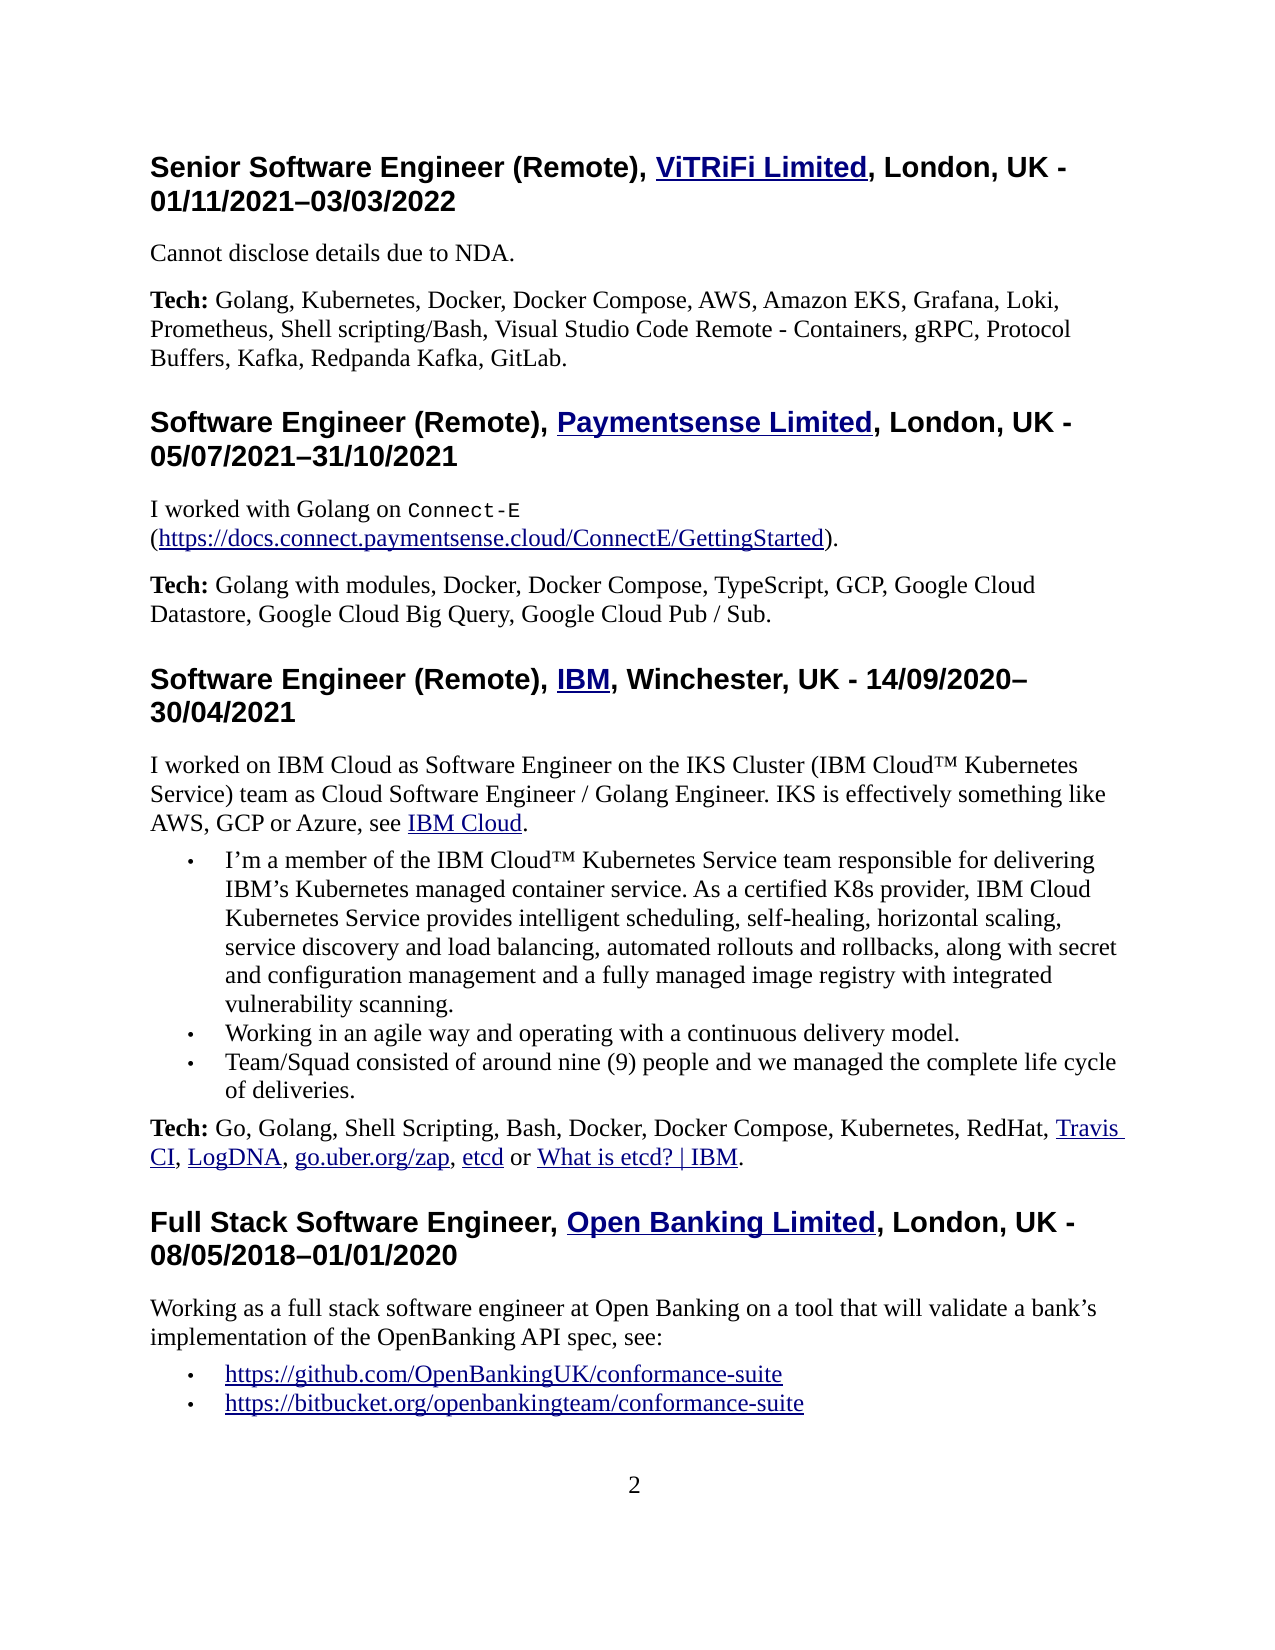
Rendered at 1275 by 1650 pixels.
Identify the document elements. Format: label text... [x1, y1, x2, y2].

text Tech: Go, Golang, Shell Scripting, Bash, Docker, Docker Compose, Kubernetes, RedHat, Travis CI, LogDNA, go.uber.org/zap, etcd or What is etcd? | IBM. [150, 1113, 1125, 1171]
text Tech: Golang with modules, Docker, Docker Compose, TypeScript, GCP, Google Cloud Datastore, Google Cloud Big Query, Google Cloud Pub / Sub. [150, 570, 1125, 628]
subtitle Software Engineer (Remote), Paymentsense Limited, London, UK - 05/07/2021–31/10/2021 [150, 405, 1125, 472]
text Working as a full stack software engineer at Open Banking on a tool that will validate a bank’s implementation of the OpenBanking API spec, see: [150, 1293, 1125, 1351]
text I worked on IBM Cloud as Software Engineer on the IKS Cluster (IBM Cloud™ Kubernetes Service) team as Cloud Software Engineer / Golang Engineer. IKS is effectively something like AWS, GCP or Azure, see IBM Cloud. [150, 750, 1125, 836]
list Team/Squad consisted of around nine (9) people and we managed the complete life cycle of deliveries. [187, 1047, 1125, 1104]
text Cannot disclose details due to NDA. [150, 238, 1125, 267]
list https://bitbucket.org/openbankingteam/conformance-suite [187, 1388, 1125, 1417]
list I’m a member of the IBM Cloud™ Kubernetes Service team responsible for delivering IBM’s Kubernetes managed container service. As a certified K8s provider, IBM Cloud Kubernetes Service provides intelligent scheduling, self-healing, horizontal scaling, service discovery and load balancing, automated rollouts and rollbacks, along with secret and configuration management and a fully managed image registry with integrated vulnerability scanning. [187, 845, 1125, 1018]
list Working in an agile way and operating with a continuous delivery model. [187, 1018, 1125, 1047]
subtitle Software Engineer (Remote), IBM, Winchester, UK - 14/09/2020–30/04/2021 [150, 662, 1125, 729]
text Tech: Golang, Kubernetes, Docker, Docker Compose, AWS, Amazon EKS, Grafana, Loki, Prometheus, Shell scripting/Bash, Visual Studio Code Remote - Containers, gRPC, Protocol Buffers, Kafka, Redpanda Kafka, GitLab. [150, 285, 1125, 371]
subtitle Senior Software Engineer (Remote), ViTRiFi Limited, London, UK - 01/11/2021–03/03/2022 [150, 150, 1125, 217]
subtitle Full Stack Software Engineer, Open Banking Limited, London, UK - 08/05/2018–01/01/2020 [150, 1204, 1125, 1272]
list https://github.com/OpenBankingUK/conformance-suite [187, 1359, 1125, 1388]
text I worked with Golang on Connect-E (https://docs.connect.paymentsense.cloud/ConnectE/GettingStarted). [150, 494, 1125, 552]
